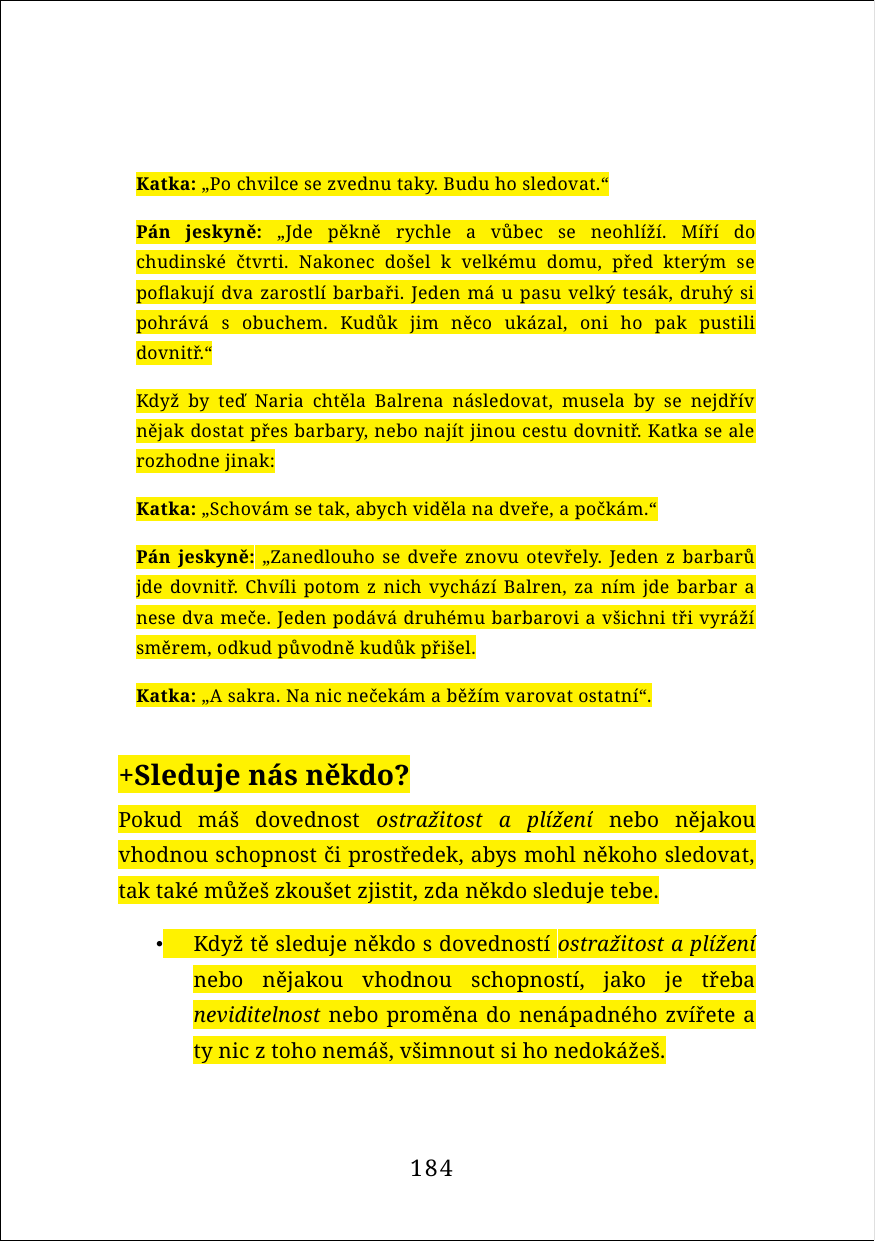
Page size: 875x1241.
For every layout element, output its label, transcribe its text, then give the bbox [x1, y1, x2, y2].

text Katka: „Po chvilce se zvednu taky. Budu ho sledovat.“ [136, 172, 756, 196]
text Pán jeskyně: „Zanedlouho se dveře znovu otevřely. Jeden z barbarů jde dovnitř. Chvíli potom z nich vychází Balren, za ním jde barbar a nese dva meče. Jeden podává druhému barbarovi a všichni tři vyráží směrem, odkud původně kudůk přišel. [136, 545, 756, 659]
text Katka: „A sakra. Na nic nečekám a běžím varovat ostatní“. [136, 683, 756, 707]
list Když tě sleduje někdo s dovedností ostražitost a plížení nebo nějakou vhodnou schopností, jako je třeba neviditelnost nebo proměna do nenápadného zvířete a ty nic z toho nemáš, všimnout si ho nedokážeš. [156, 929, 756, 1064]
text Když by teď Naria chtěla Balrena následovat, musela by se nejdřív nějak dostat přes barbary, nebo najít jinou cestu dovnitř. Katka se ale rozhodne jinak: [136, 388, 756, 473]
text Pokud máš dovednost ostražitost a plížení nebo nějakou vhodnou schopnost či prostředek, abys mohl někoho sledovat, tak také můžeš zkoušet zjistit, zda někdo sleduje tebe. [118, 805, 756, 904]
text Pán jeskyně: „Jde pěkně rychle a vůbec se neohlíží. Míří do chudinské čtvrti. Nakonec došel k velkému domu, před kterým se poflakují dva zarostlí barbaři. Jeden má u pasu velký tesák, druhý si pohrává s obuchem. Kudůk jim něco ukázal, oni ho pak pustili dovnitř.“ [136, 220, 756, 365]
subtitle +Sleduje nás někdo? [118, 755, 756, 793]
text Katka: „Schovám se tak, abych viděla na dveře, a počkám.“ [136, 497, 756, 521]
